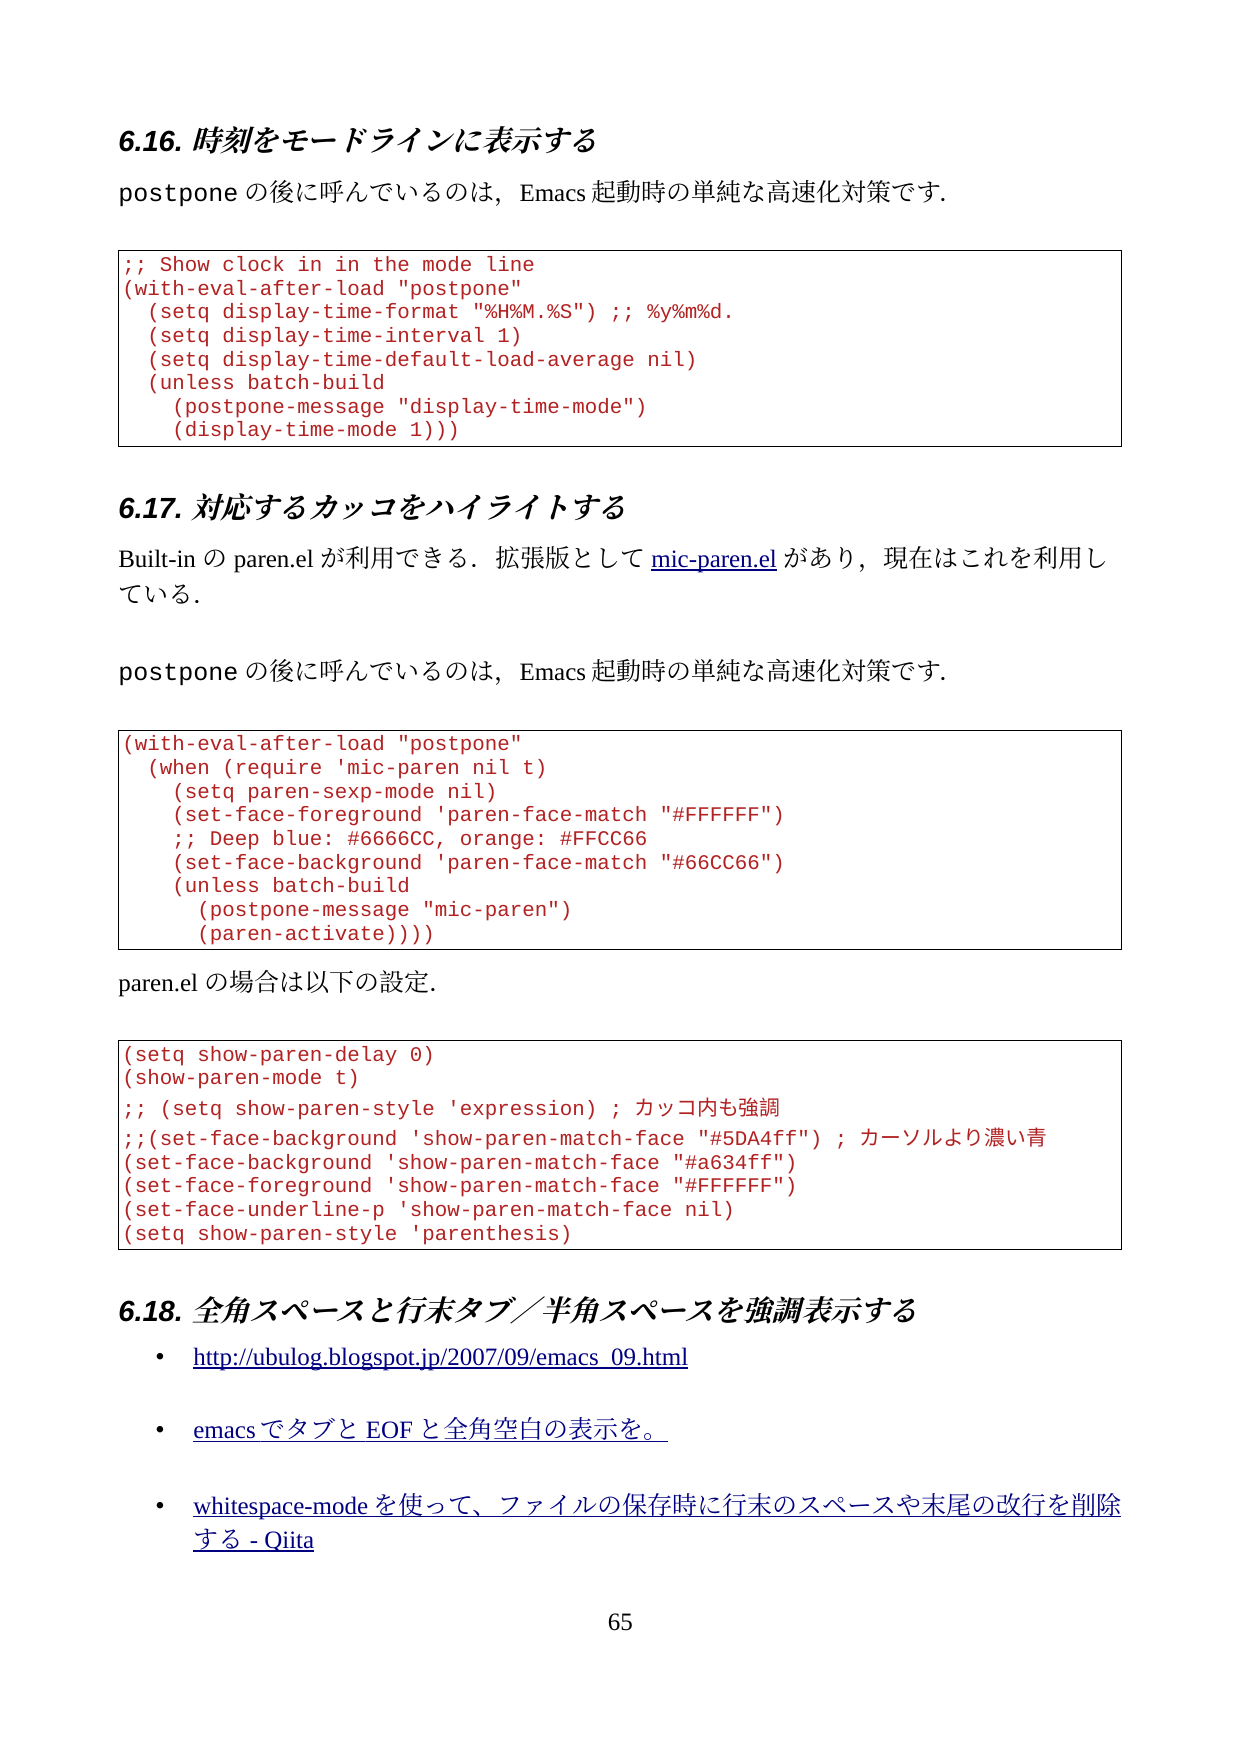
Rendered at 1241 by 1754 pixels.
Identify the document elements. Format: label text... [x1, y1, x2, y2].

text (postpone-message "display-time-mode") [119, 392, 1121, 416]
text (paren-activate)))) [119, 919, 1121, 949]
text (display-time-mode 1))) [119, 416, 1121, 446]
text (setq display-time-format "%H%M.%S") ;; %y%m%d. [119, 297, 1121, 321]
subtitle 対応するカッコをハイライトする [118, 484, 1122, 526]
list whitespace-modeを使って、ファイルの保存時に行末のスペースや末尾の改行を削除する - Qiita [156, 1487, 1122, 1556]
text postpone の後に呼んでいるのは，Emacs起動時の単純な高速化対策です． [118, 652, 1122, 717]
text (when (require 'mic-paren nil t) [119, 753, 1121, 777]
text (set-face-foreground 'show-paren-match-face "#FFFFFF") [119, 1172, 1121, 1195]
text (setq display-time-interval 1) [119, 321, 1121, 344]
text ;; (setq show-paren-style 'expression) ; カッコ内も強調 [119, 1087, 1121, 1117]
text (set-face-foreground 'paren-face-match "#FFFFFF") [119, 800, 1121, 824]
list emacsでタブとEOFと全角空白の表示を。 [156, 1412, 1122, 1475]
text (setq paren-sexp-mode nil) [119, 777, 1121, 800]
text (setq show-paren-delay 0) [119, 1041, 1121, 1063]
subtitle 全角スペースと行末タブ／半角スペースを強調表示する [118, 1288, 1122, 1330]
text postpone の後に呼んでいるのは，Emacs起動時の単純な高速化対策です． [118, 172, 1122, 237]
text (postpone-message "mic-paren") [119, 895, 1121, 919]
text (setq show-paren-style 'parenthesis) [119, 1219, 1121, 1249]
text (set-face-background 'paren-face-match "#66CC66") [119, 848, 1121, 871]
text paren.el の場合は以下の設定． [118, 963, 1122, 1027]
text (set-face-background 'show-paren-match-face "#a634ff") [119, 1148, 1121, 1172]
text ;;(set-face-background 'show-paren-match-face "#5DA4ff") ; カーソルより濃い青 [119, 1117, 1121, 1148]
text ;; Show clock in in the mode line [119, 251, 1121, 274]
text (unless batch-build [119, 368, 1121, 392]
text (unless batch-build [119, 871, 1121, 895]
subtitle 時刻をモードラインに表示する [118, 118, 1122, 160]
text Built-in の paren.el が利用できる．拡張版として mic-paren.el があり，現在はこれを利用している． [118, 539, 1122, 639]
text ;; Deep blue: #6666CC, orange: #FFCC66 [119, 824, 1121, 848]
list http://ubulog.blogspot.jp/2007/09/emacs_09.html [156, 1342, 1122, 1400]
text (with-eval-after-load "postpone" [119, 274, 1121, 297]
text (show-paren-mode t) [119, 1063, 1121, 1087]
text (setq display-time-default-load-average nil) [119, 344, 1121, 368]
text (set-face-underline-p 'show-paren-match-face nil) [119, 1195, 1121, 1219]
text (with-eval-after-load "postpone" [119, 731, 1121, 753]
